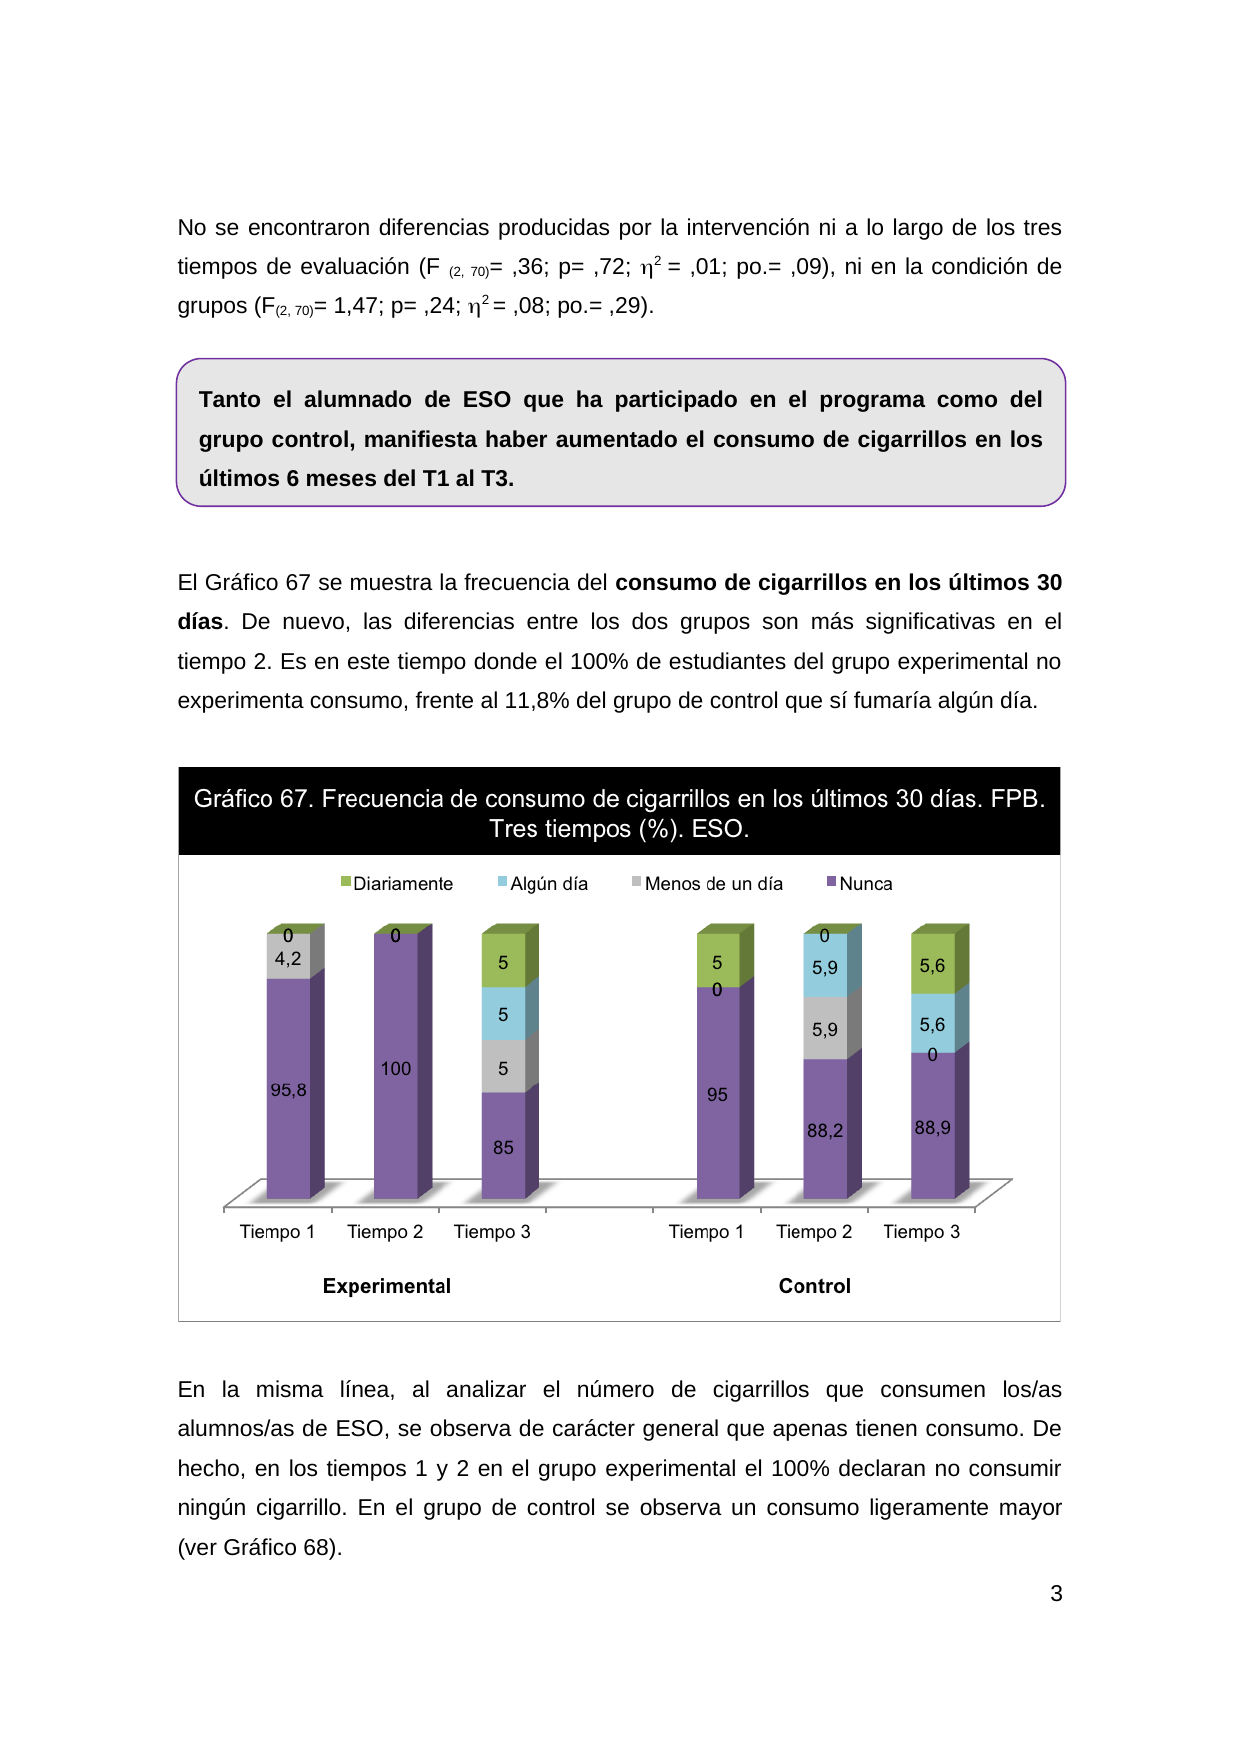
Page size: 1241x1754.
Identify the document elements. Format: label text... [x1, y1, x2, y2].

text No se encontraron diferencias producidas por la intervención ni a lo largo de los tres tiempos de evaluación (F (2, 70)= ,36; p= ,72; 2 = ,01; po.= ,09), ni en la condición de grupos (F(2, 70)= 1,47; p= ,24; 2 = ,08; po.= ,29). [177, 213, 1063, 319]
text En la misma línea, al analizar el número de cigarrillos que consumen los/as alumnos/as de ESO, se observa de carácter general que apenas tienen consumo. De hecho, en los tiempos 1 y 2 en el grupo experimental el 100% declaran no consumir ningún cigarrillo. En el grupo de control se observa un consumo ligeramente mayor (ver Gráfico 68). [177, 1376, 1063, 1560]
picture [178, 767, 1061, 1322]
text El Gráfico 67 se muestra la frecuencia del consumo de cigarrillos en los últimos 30 días. De nuevo, las diferencias entre los dos grupos son más significativas en el tiempo 2. Es en este tiempo donde el 100% de estudiantes del grupo experimental no experimenta consumo, frente al 11,8% del grupo de control que sí fumaría algún día. [177, 569, 1063, 713]
